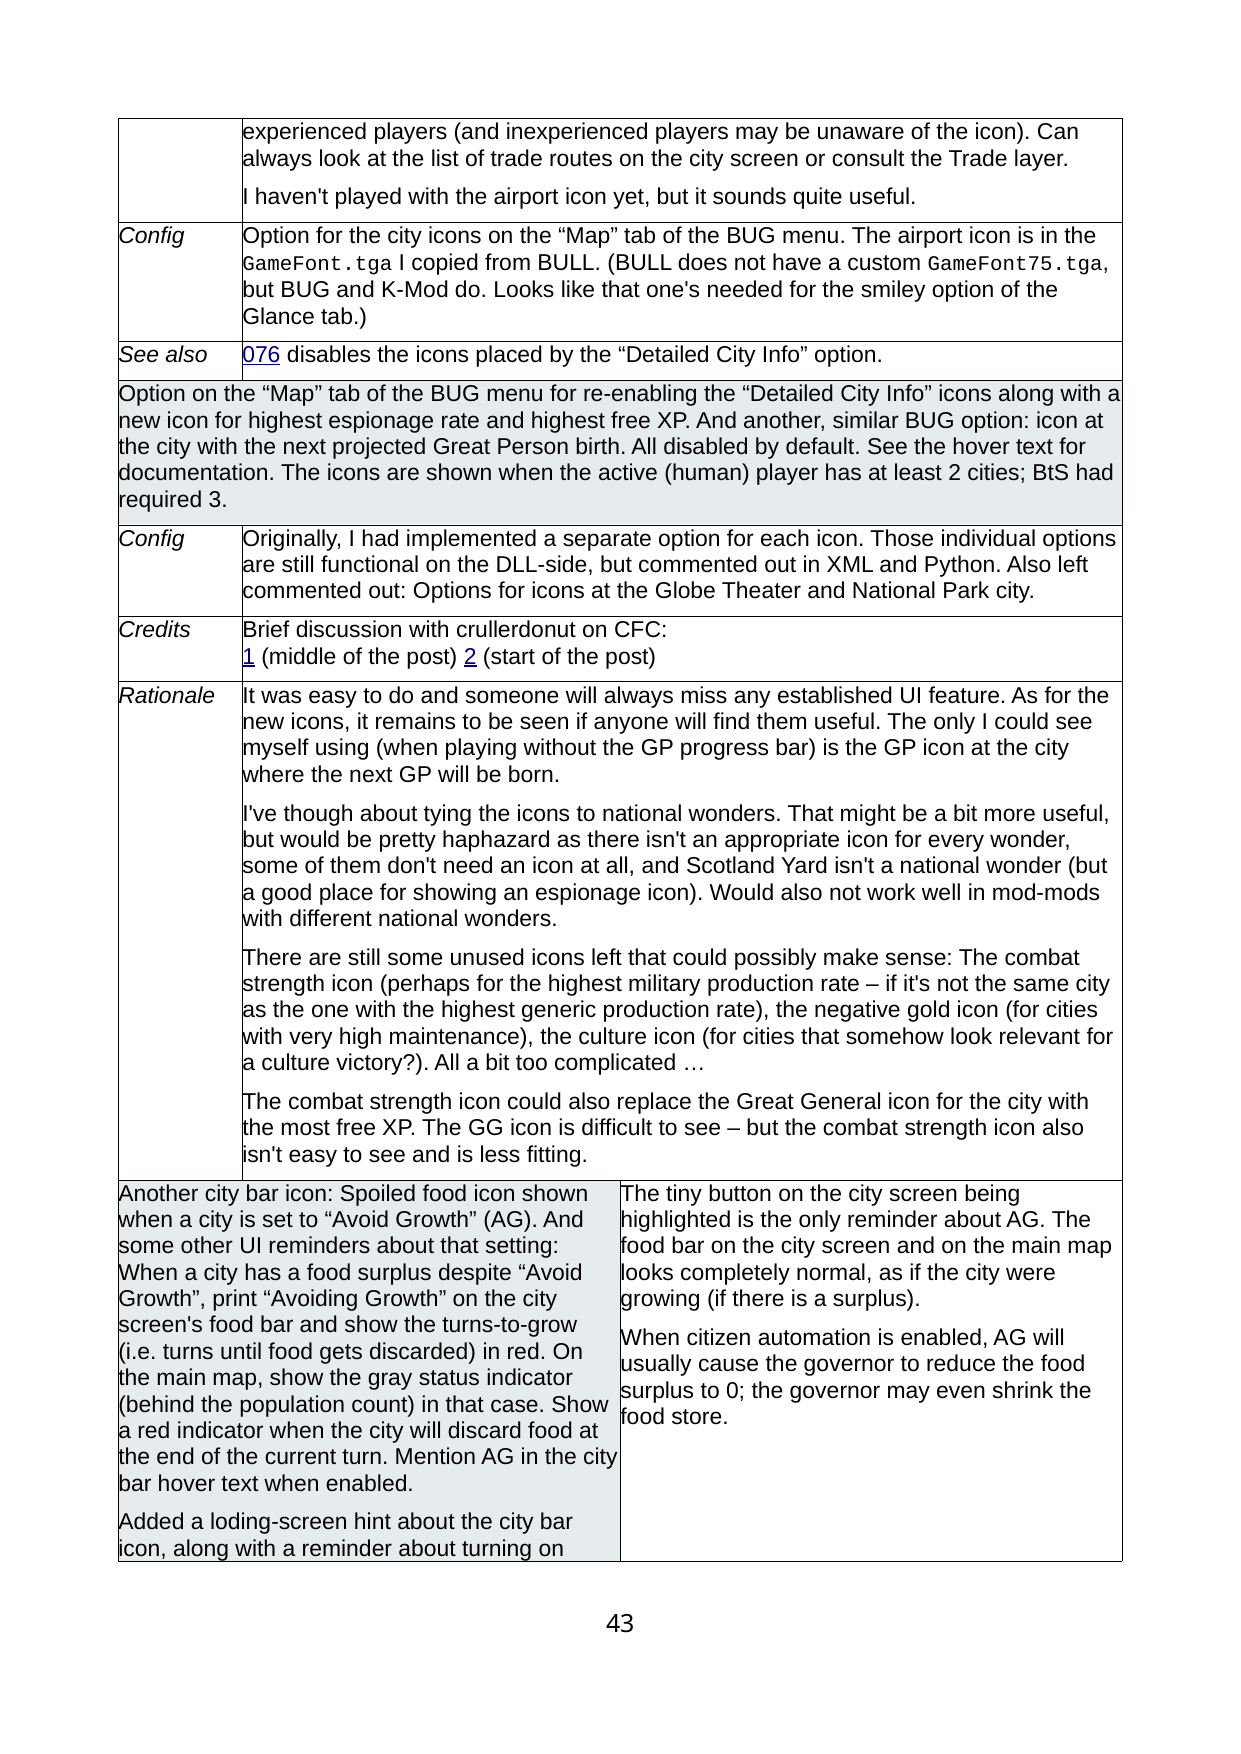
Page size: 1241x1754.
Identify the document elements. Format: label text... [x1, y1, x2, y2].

table_cell Config [119, 223, 242, 341]
table_cell Option on the “Map” tab of the BUG menu for re-enabling the “Detailed City Info” icons along with a new icon for highest espionage rate and highest free XP. And another, similar BUG option: icon at the city with the next projected Great Person birth. All disabled by default. See the hover text for documentation. The icons are shown when the active (human) player has at least 2 cities; BtS had required 3. [119, 381, 1122, 524]
table_cell [119, 119, 242, 222]
table_cell The tiny button on the city screen being highlighted is the only reminder about AG. The food bar on the city screen and on the main map looks completely normal, as if the city were growing (if there is a surplus). When citizen automation is enabled, AG will usually cause the governor to reduce the food surplus to 0; the governor may even shrink the food store. [621, 1181, 1122, 1561]
table_cell Credits [119, 617, 242, 681]
table_cell Another city bar icon: Spoiled food icon shown when a city is set to “Avoid Growth” (AG). And some other UI reminders about that setting: When a city has a food surplus despite “Avoid Growth”, print “Avoiding Growth” on the city screen's food bar and show the turns-to-grow (i.e. turns until food gets discarded) in red. On the main map, show the gray status indicator (behind the population count) in that case. Show a red indicator when the city will discard food at the end of the current turn. Mention AG in the city bar hover text when enabled. Added a loding-screen hint about the city bar icon, along with a reminder about turning on [119, 1181, 620, 1561]
table_cell It was easy to do and someone will always miss any established UI feature. As for the new icons, it remains to be seen if anyone will find them useful. The only I could see myself using (when playing without the GP progress bar) is the GP icon at the city where the next GP will be born. I've though about tying the icons to national wonders. That might be a bit more useful, but would be pretty haphazard as there isn't an appropriate icon for every wonder, some of them don't need an icon at all, and Scotland Yard isn't a national wonder (but a good place for showing an espionage icon). Would also not work well in mod-mods with different national wonders. There are still some unused icons left that could possibly make sense: The combat strength icon (perhaps for the highest military production rate – if it's not the same city as the one with the highest generic production rate), the negative gold icon (for cities with very high maintenance), the culture icon (for cities that somehow look relevant for a culture victory?). All a bit too complicated … The combat strength icon could also replace the Great General icon for the city with the most free XP. The GG icon is difficult to see – but the combat strength icon also isn't easy to see and is less fitting. [243, 682, 1122, 1179]
table_cell Rationale [119, 682, 242, 1179]
table_cell 076 disables the icons placed by the “Detailed City Info” option. [243, 342, 1122, 380]
table_cell Brief discussion with crullerdonut on CFC: 1 (middle of the post) 2 (start of the post) [243, 617, 1122, 681]
table_cell experienced players (and inexperienced players may be unaware of the icon). Can always look at the list of trade routes on the city screen or consult the Trade layer. I haven't played with the airport icon yet, but it sounds quite useful. [243, 119, 1122, 222]
table_cell Originally, I had implemented a separate option for each icon. Those individual options are still functional on the DLL-side, but commented out in XML and Python. Also left commented out: Options for icons at the Globe Theater and National Park city. [243, 526, 1122, 616]
table_cell See also [119, 342, 242, 380]
table_cell Config [119, 526, 242, 616]
table_cell Option for the city icons on the “Map” tab of the BUG menu. The airport icon is in the GameFont.tga I copied from BULL. (BULL does not have a custom GameFont75.tga, but BUG and K‑Mod do. Looks like that one's needed for the smiley option of the Glance tab.) [243, 223, 1122, 341]
